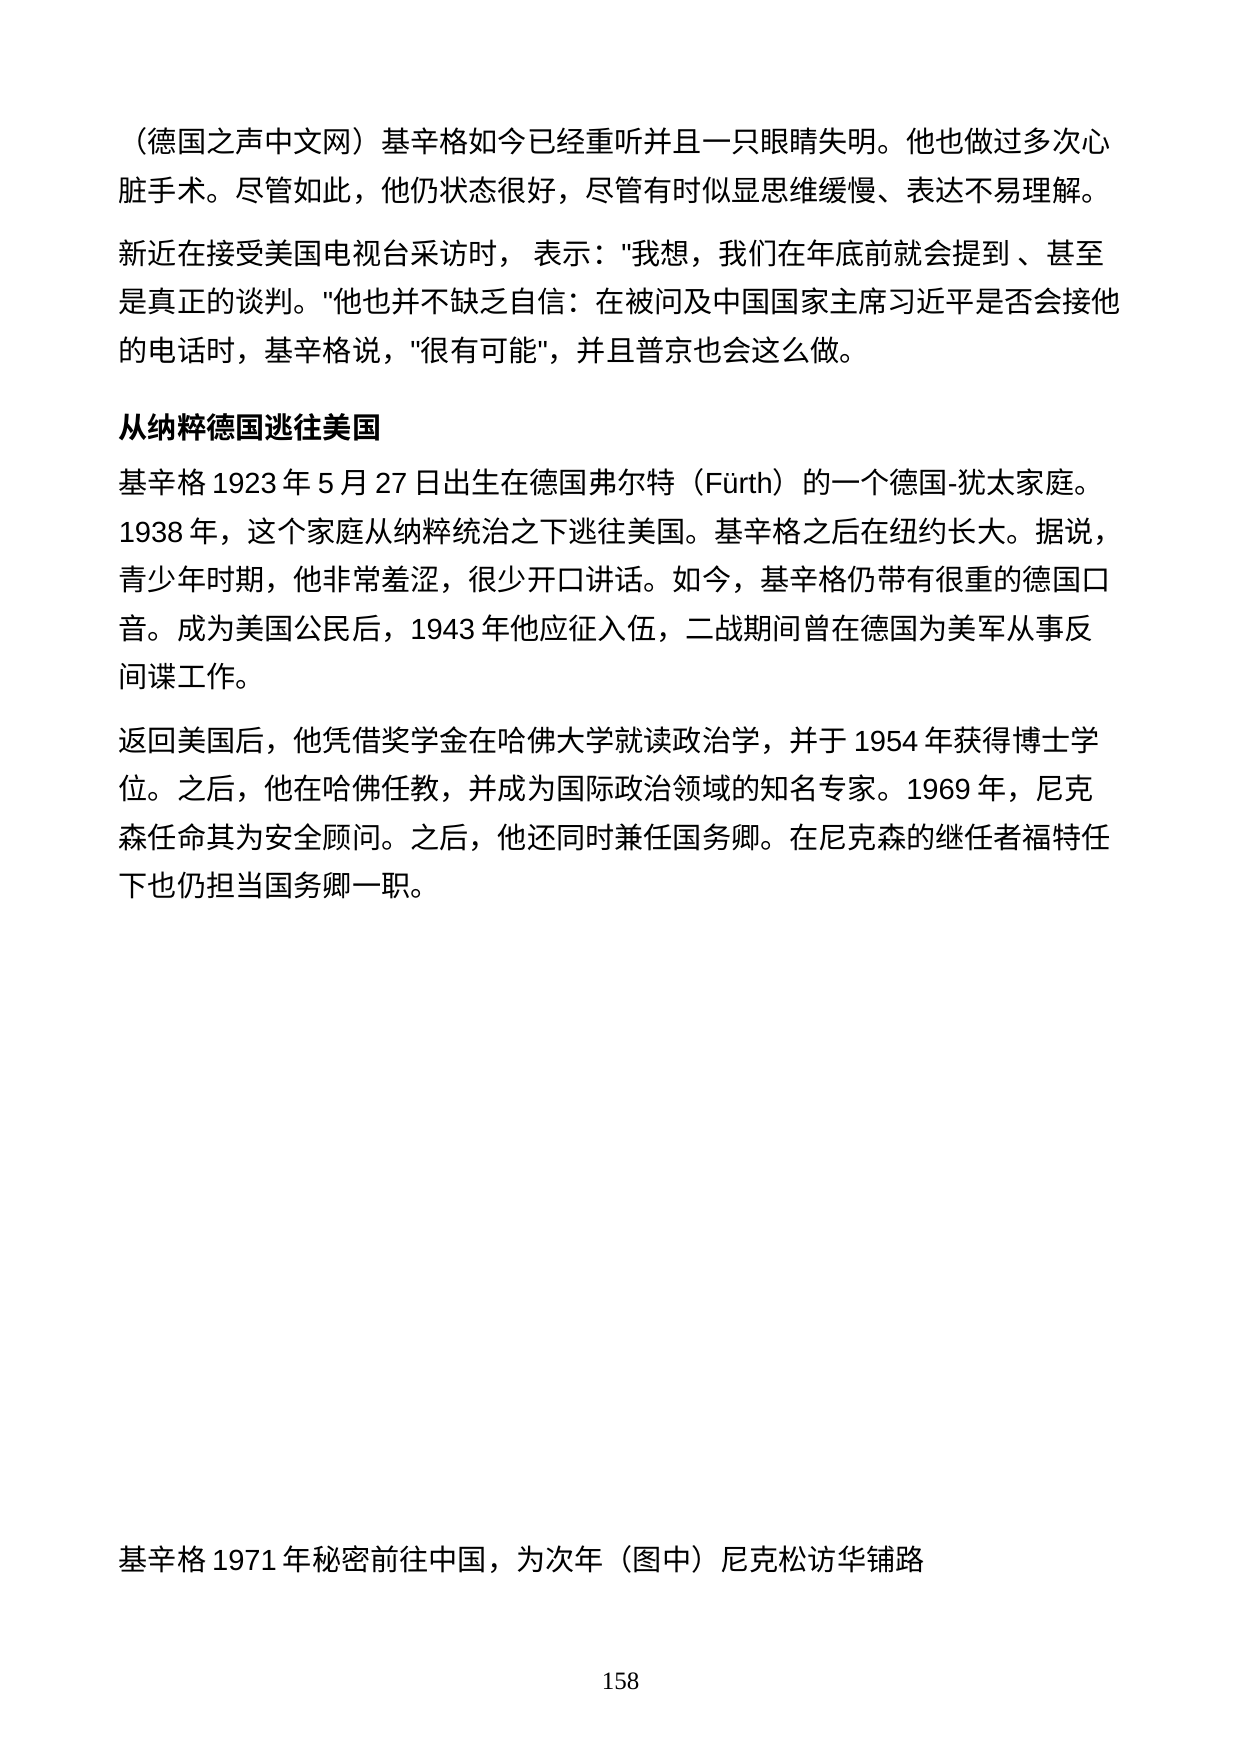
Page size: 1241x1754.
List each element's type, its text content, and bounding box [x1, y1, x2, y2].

text 基辛格1971年秘密前往中国，为次年（图中）尼克松访华铺路 [118, 1536, 1122, 1578]
subtitle 从纳粹德国逃往美国 [118, 405, 1122, 447]
text 基辛格1923年5月27日出生在德国弗尔特（Fürth）的一个德国-犹太家庭。1938年，这个家庭从纳粹统治之下逃往美国。基辛格之后在纽约长大。据说，青少年时期，他非常羞涩，很少开口讲话。如今，基辛格仍带有很重的德国口音。成为美国公民后，1943年他应征入伍，二战期间曾在德国为美军从事反间谍工作。 [118, 460, 1122, 696]
text 新近在接受美国电视台采访时， 表示："我想，我们在年底前就会提到 、甚至是真正的谈判。"他也并不缺乏自信：在被问及中国国家主席习近平是否会接他的电话时，基辛格说，"很有可能"，并且普京也会这么做。 [118, 230, 1122, 369]
text （德国之声中文网）基辛格如今已经重听并且一只眼睛失明。他也做过多次心脏手术。尽管如此，他仍状态很好，尽管有时似显思维缓慢、表达不易理解。 [118, 118, 1122, 209]
text 返回美国后，他凭借奖学金在哈佛大学就读政治学，并于1954年获得博士学位。之后，他在哈佛任教，并成为国际政治领域的知名专家。1969年，尼克森任命其为安全顾问。之后，他还同时兼任国务卿。在尼克森的继任者福特任下也仍担当国务卿一职。 [118, 717, 1122, 905]
